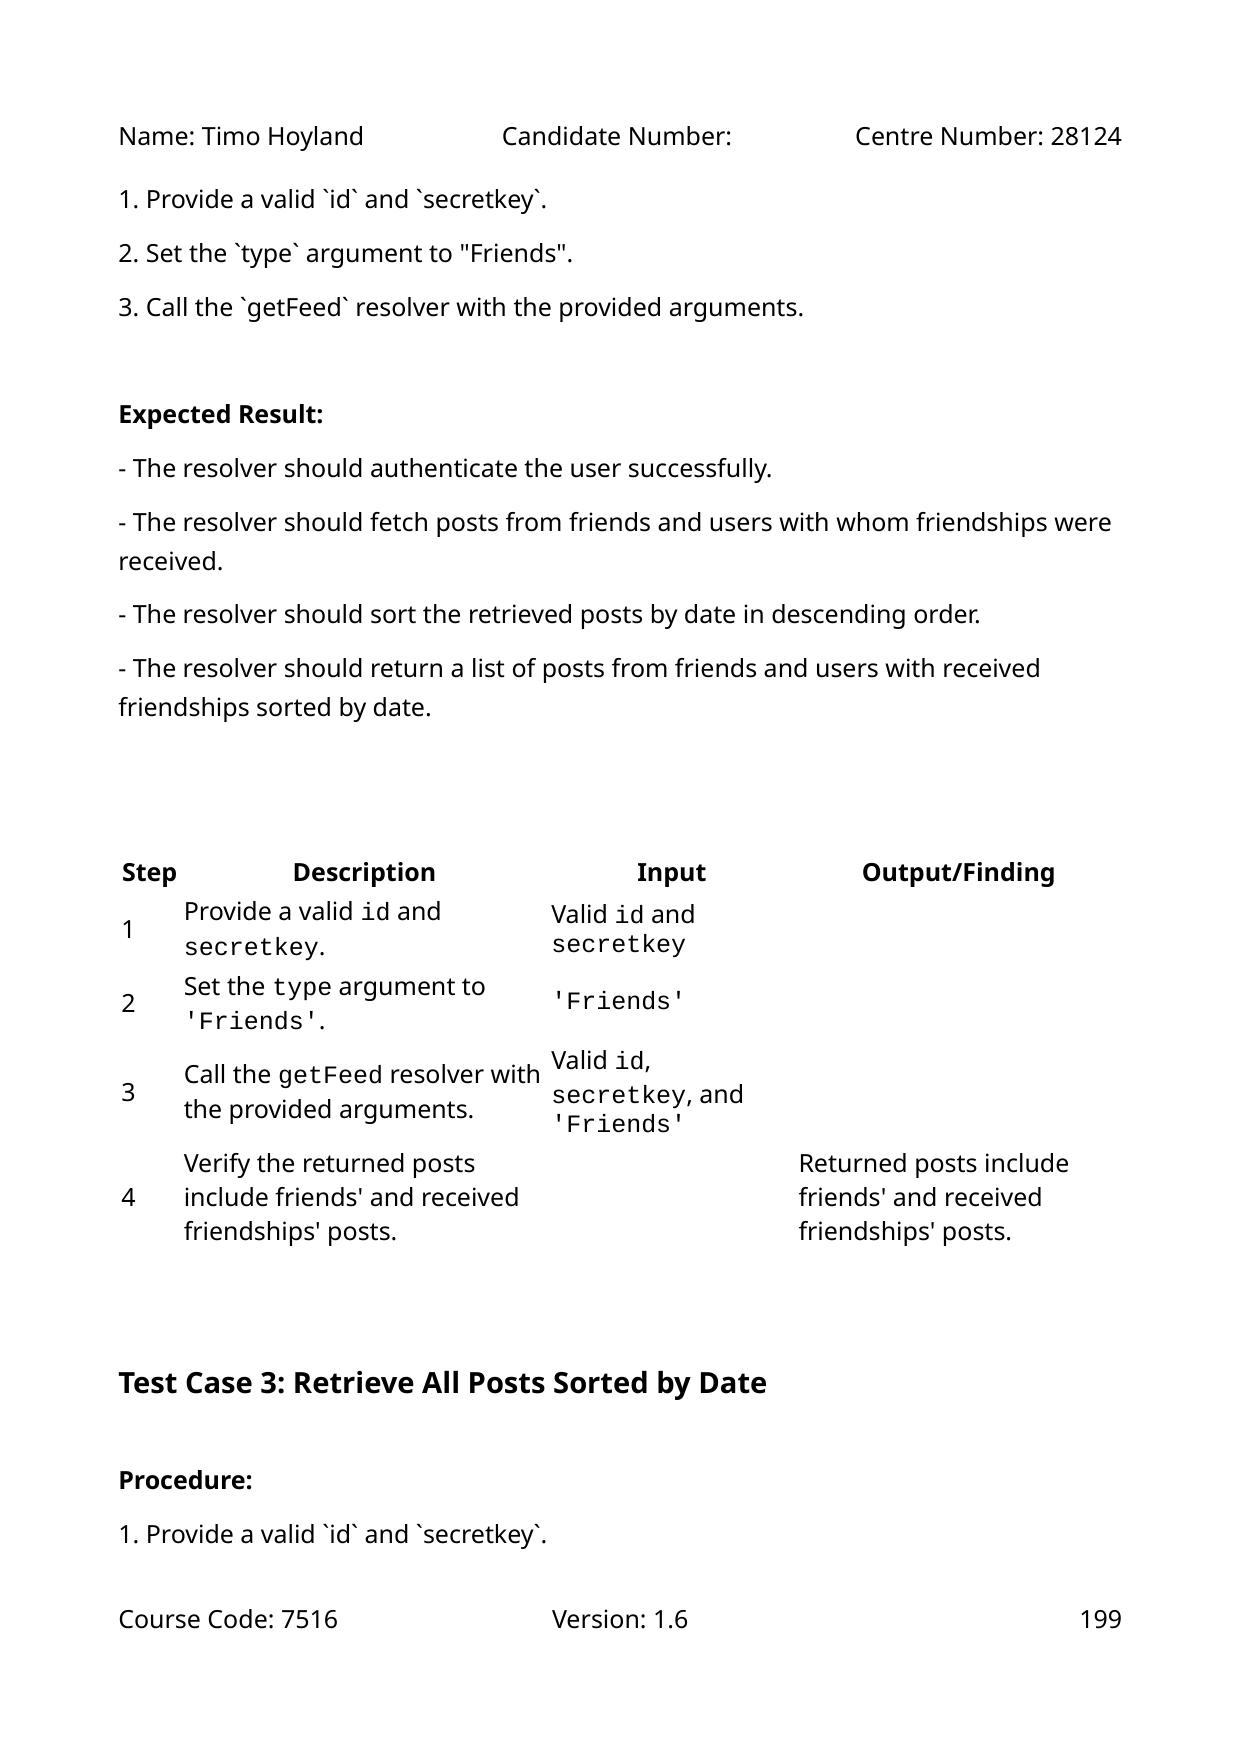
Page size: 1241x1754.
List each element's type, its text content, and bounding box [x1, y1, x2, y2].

text - The resolver should sort the retrieved posts by date in descending order. [118, 597, 1122, 631]
table_cell 4 [118, 1143, 181, 1251]
text Expected Result: [118, 397, 1122, 431]
table_cell [548, 1143, 795, 1251]
text - The resolver should fetch posts from friends and users with whom friendships were received. [118, 504, 1122, 577]
table_cell Provide a valid id and secretkey. [181, 891, 548, 966]
table_cell 2 [118, 966, 181, 1040]
table_header Description [181, 851, 548, 891]
table_cell [795, 1040, 1122, 1143]
text 3. Call the `getFeed` resolver with the provided arguments. [118, 289, 1122, 323]
table_cell Set the type argument to 'Friends'. [181, 966, 548, 1040]
table_cell Verify the returned posts include friends' and received friendships' posts. [181, 1143, 548, 1251]
table_cell Returned posts include friends' and received friendships' posts. [795, 1143, 1122, 1251]
subtitle Test Case 3: Retrieve All Posts Sorted by Date [118, 1363, 1122, 1402]
table_cell Call the getFeed resolver with the provided arguments. [181, 1040, 548, 1143]
text Procedure: [118, 1462, 1122, 1497]
text - The resolver should authenticate the user successfully. [118, 450, 1122, 484]
table_cell 1 [118, 891, 181, 966]
text 1. Provide a valid `id` and `secretkey`. [118, 1516, 1122, 1550]
text - The resolver should return a list of posts from friends and users with received friendships sorted by date. [118, 651, 1122, 724]
table_cell [795, 966, 1122, 1040]
table_header Output/Finding [795, 851, 1122, 891]
table_cell 'Friends' [548, 966, 795, 1040]
table_cell 3 [118, 1040, 181, 1143]
table_header Input [548, 851, 795, 891]
table_header Step [118, 851, 181, 891]
text 2. Set the `type` argument to "Friends". [118, 235, 1122, 269]
table_cell [795, 891, 1122, 966]
table_cell Valid id and secretkey [548, 891, 795, 966]
table_cell Valid id, secretkey, and 'Friends' [548, 1040, 795, 1143]
text 1. Provide a valid `id` and `secretkey`. [118, 182, 1122, 216]
